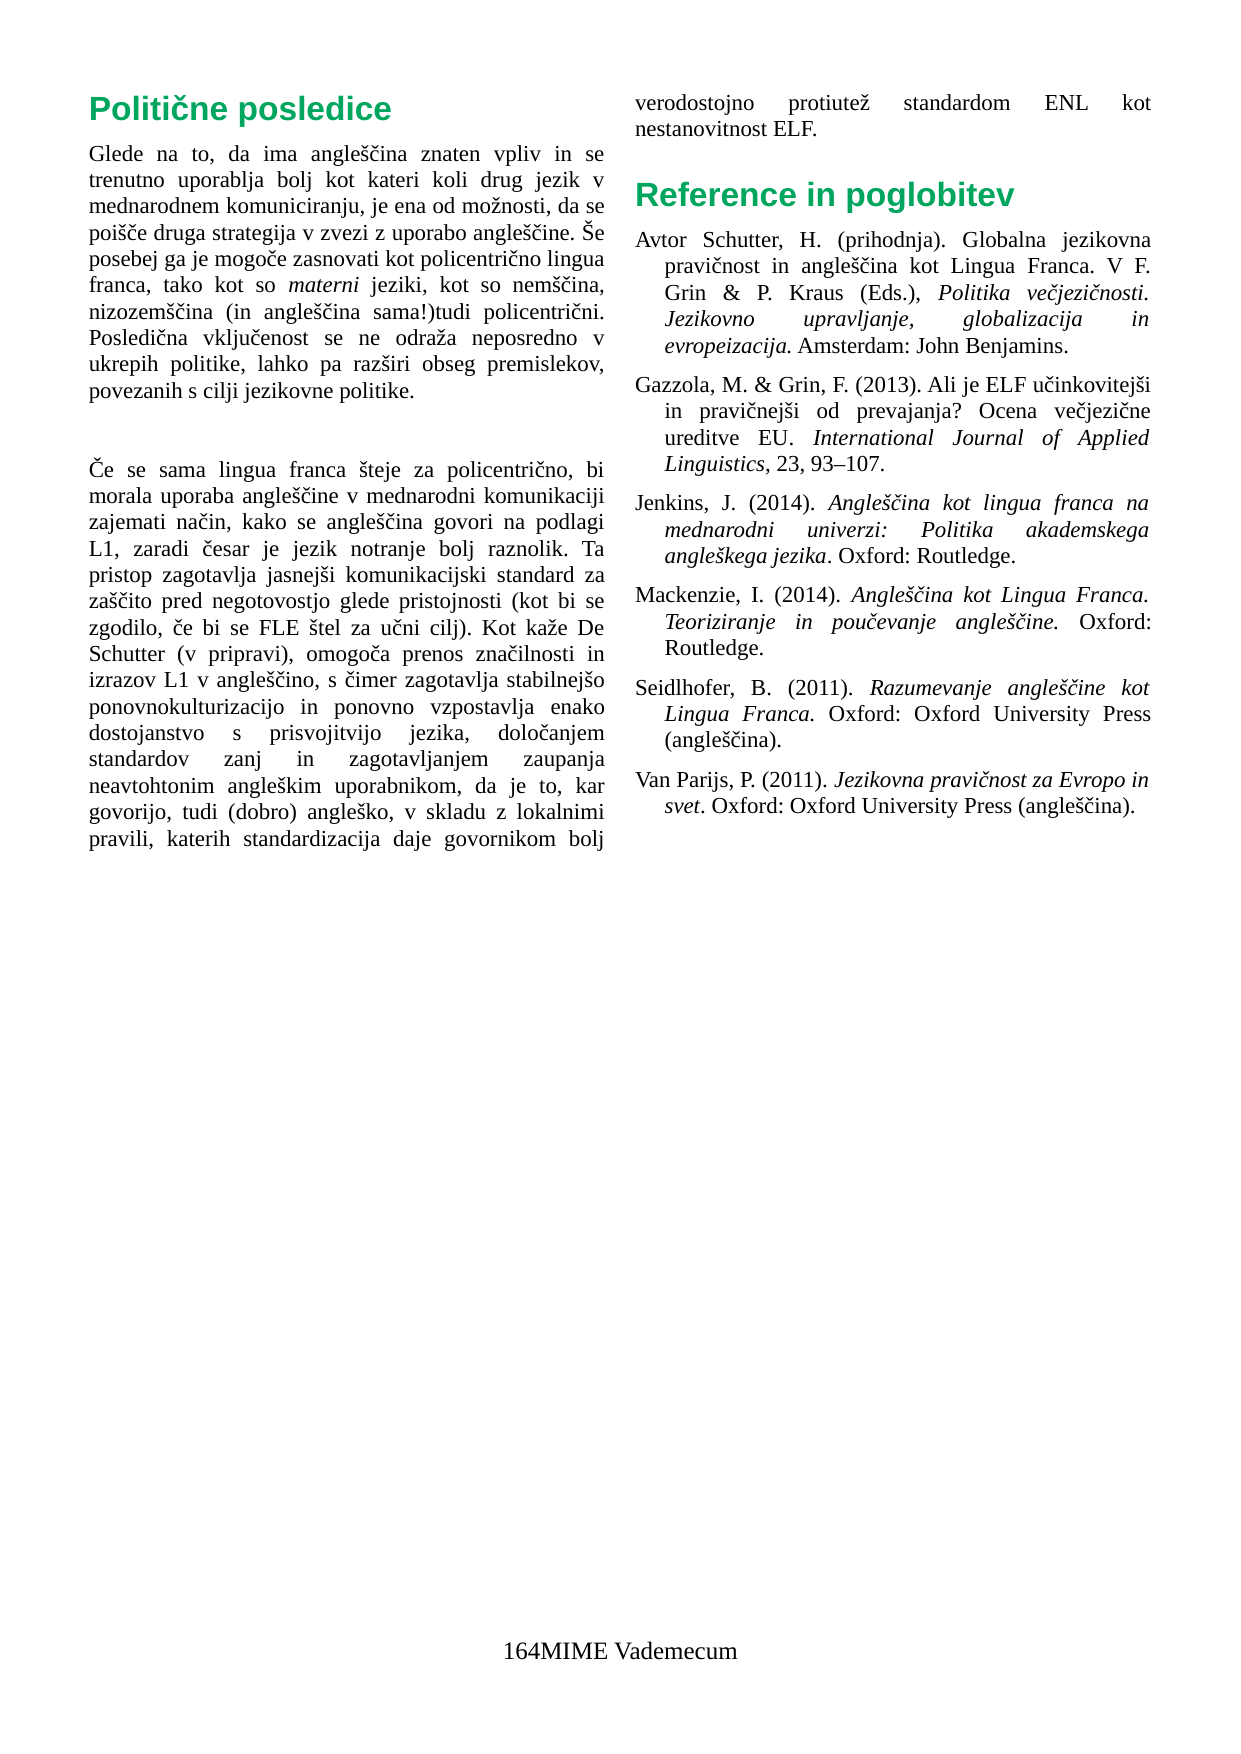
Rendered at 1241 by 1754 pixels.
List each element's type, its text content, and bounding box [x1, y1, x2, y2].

subtitle Politične posledice [88, 88, 605, 127]
text Avtor Schutter, H. (prihodnja). Globalna jezikovna pravičnost in angleščina kot Lingua Franca. V F. Grin & P. Kraus (Eds.), Politika večjezičnosti. Jezikovno upravljanje, globalizacija in evropeizacija. Amsterdam: John Benjamins. [635, 226, 1152, 358]
text Mackenzie, I. (2014). Angleščina kot Lingua Franca. Teoriziranje in poučevanje angleščine. Oxford: Routledge. [635, 582, 1152, 661]
text Jenkins, J. (2014). Angleščina kot lingua franca na mednarodni univerzi: Politika akademskega angleškega jezika. Oxford: Routledge. [635, 489, 1152, 568]
subtitle Reference in poglobitev [635, 175, 1152, 214]
text Če se sama lingua franca šteje za policentrično, bi morala uporaba angleščine v mednarodni komunikaciji zajemati način, kako se angleščina govori na podlagi L1, zaradi česar je jezik notranje bolj raznolik. Ta pristop zagotavlja jasnejši komunikacijski standard za zaščito pred negotovostjo glede pristojnosti (kot bi se zgodilo, če bi se FLE štel za učni cilj). Kot kaže De Schutter (v pripravi), omogoča prenos značilnosti in izrazov L1 v angleščino, s čimer zagotavlja stabilnejšo ponovnokulturizacijo in ponovno vzpostavlja enako dostojanstvo s prisvojitvijo jezika, določanjem standardov zanj in zagotavljanjem zaupanja neavtohtonim angleškim uporabnikom, da je to, kar govorijo, tudi (dobro) angleško, v skladu z lokalnimi pravili, katerih standardizacija daje govornikom bolj [88, 456, 605, 851]
text Seidlhofer, B. (2011). Razumevanje angleščine kot Lingua Franca. Oxford: Oxford University Press (angleščina). [635, 674, 1152, 753]
text Glede na to, da ima angleščina znaten vpliv in se trenutno uporablja bolj kot kateri koli drug jezik v mednarodnem komuniciranju, je ena od možnosti, da se poišče druga strategija v zvezi z uporabo angleščine. Še posebej ga je mogoče zasnovati kot policentrično lingua franca, tako kot so materni jeziki, kot so nemščina, nizozemščina (in angleščina sama!)tudi policentrični. Posledična vključenost se ne odraža neposredno v ukrepih politike, lahko pa razširi obseg premislekov, povezanih s cilji jezikovne politike. [88, 140, 605, 403]
text verodostojno protiutež standardom ENL kot nestanovitnost ELF. [635, 88, 1152, 141]
text Van Parijs, P. (2011). Jezikovna pravičnost za Evropo in svet. Oxford: Oxford University Press (angleščina). [635, 766, 1152, 818]
text Gazzola, M. & Grin, F. (2013). Ali je ELF učinkovitejši in pravičnejši od prevajanja? Ocena večjezične ureditve EU. International Journal of Applied Linguistics, 23, 93–107. [635, 371, 1152, 476]
